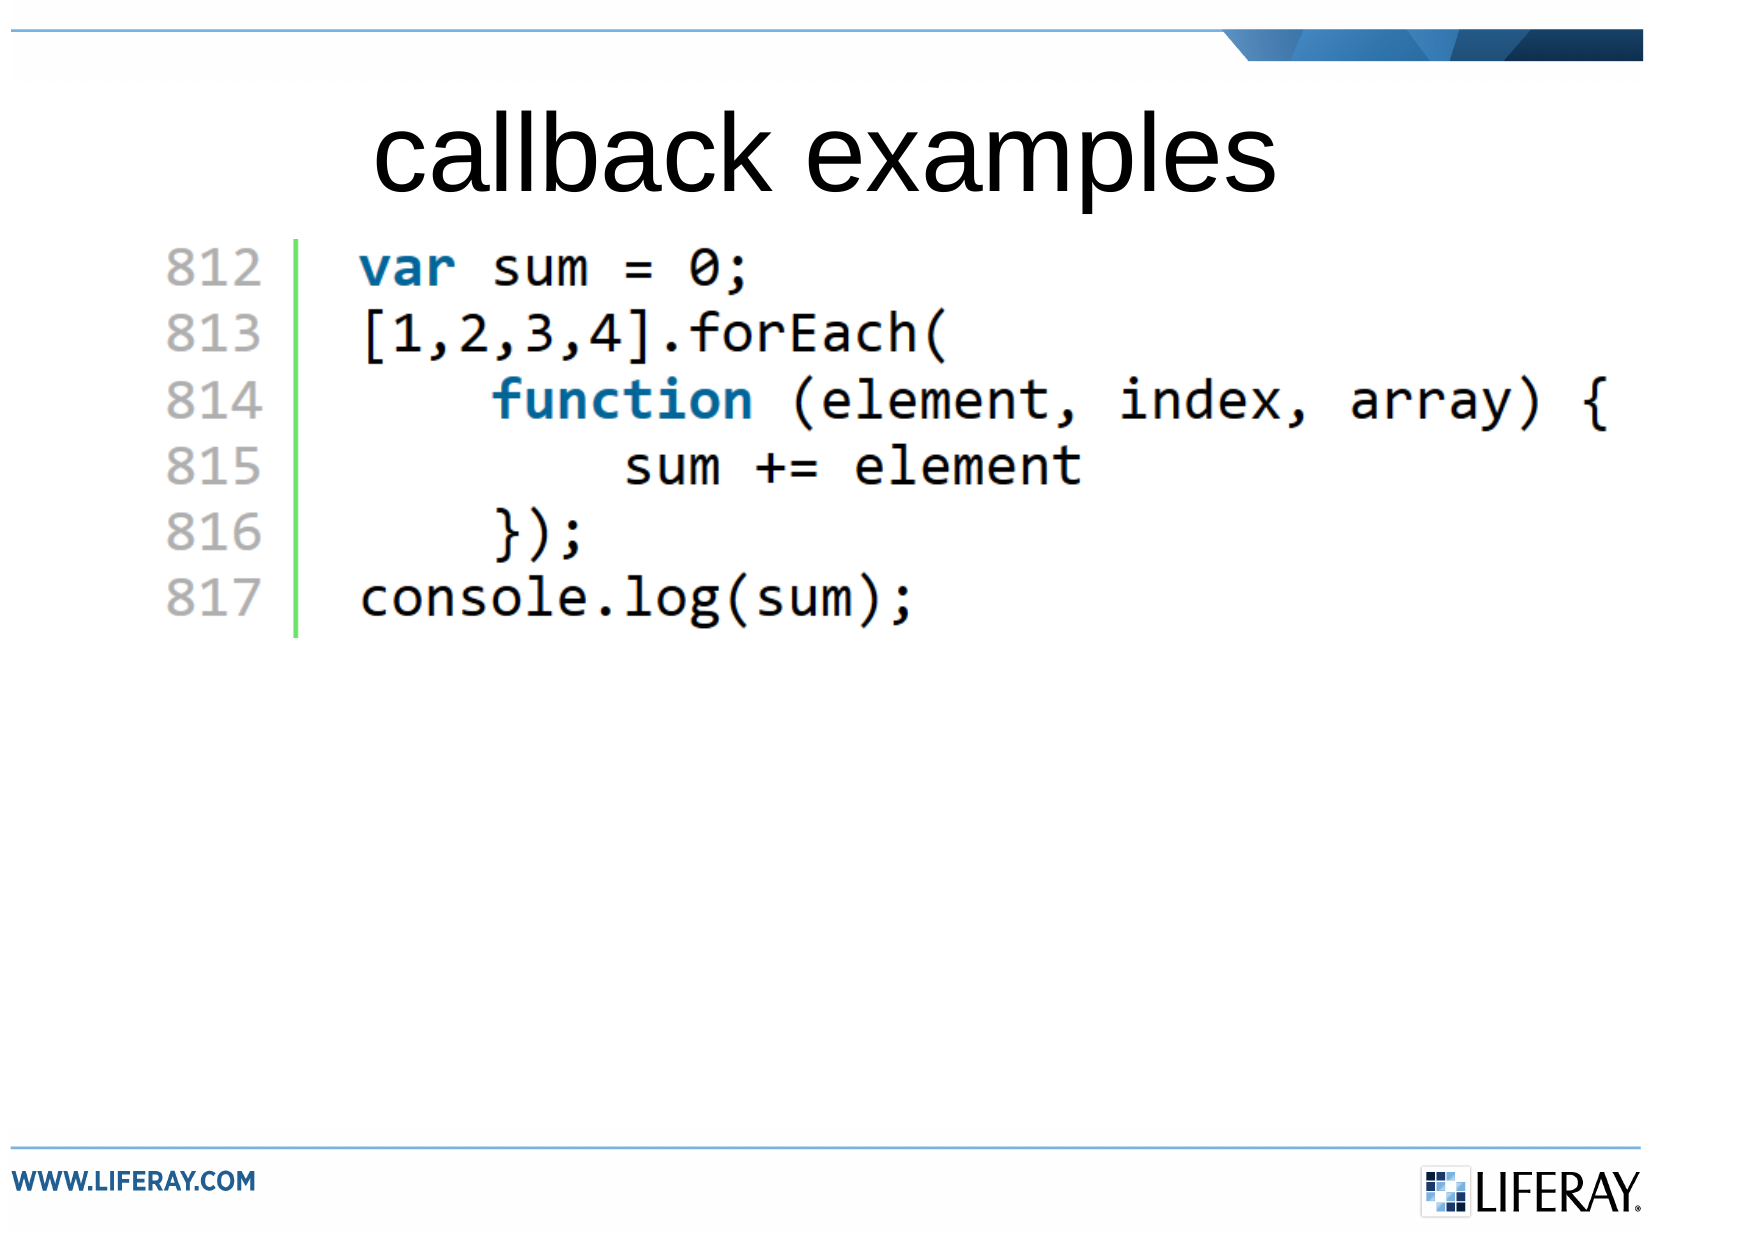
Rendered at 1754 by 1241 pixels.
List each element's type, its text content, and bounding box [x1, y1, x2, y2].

picture [11, 0, 1644, 84]
picture [9, 1124, 1642, 1234]
picture [153, 239, 1613, 638]
title callback examples [82, 49, 1571, 257]
